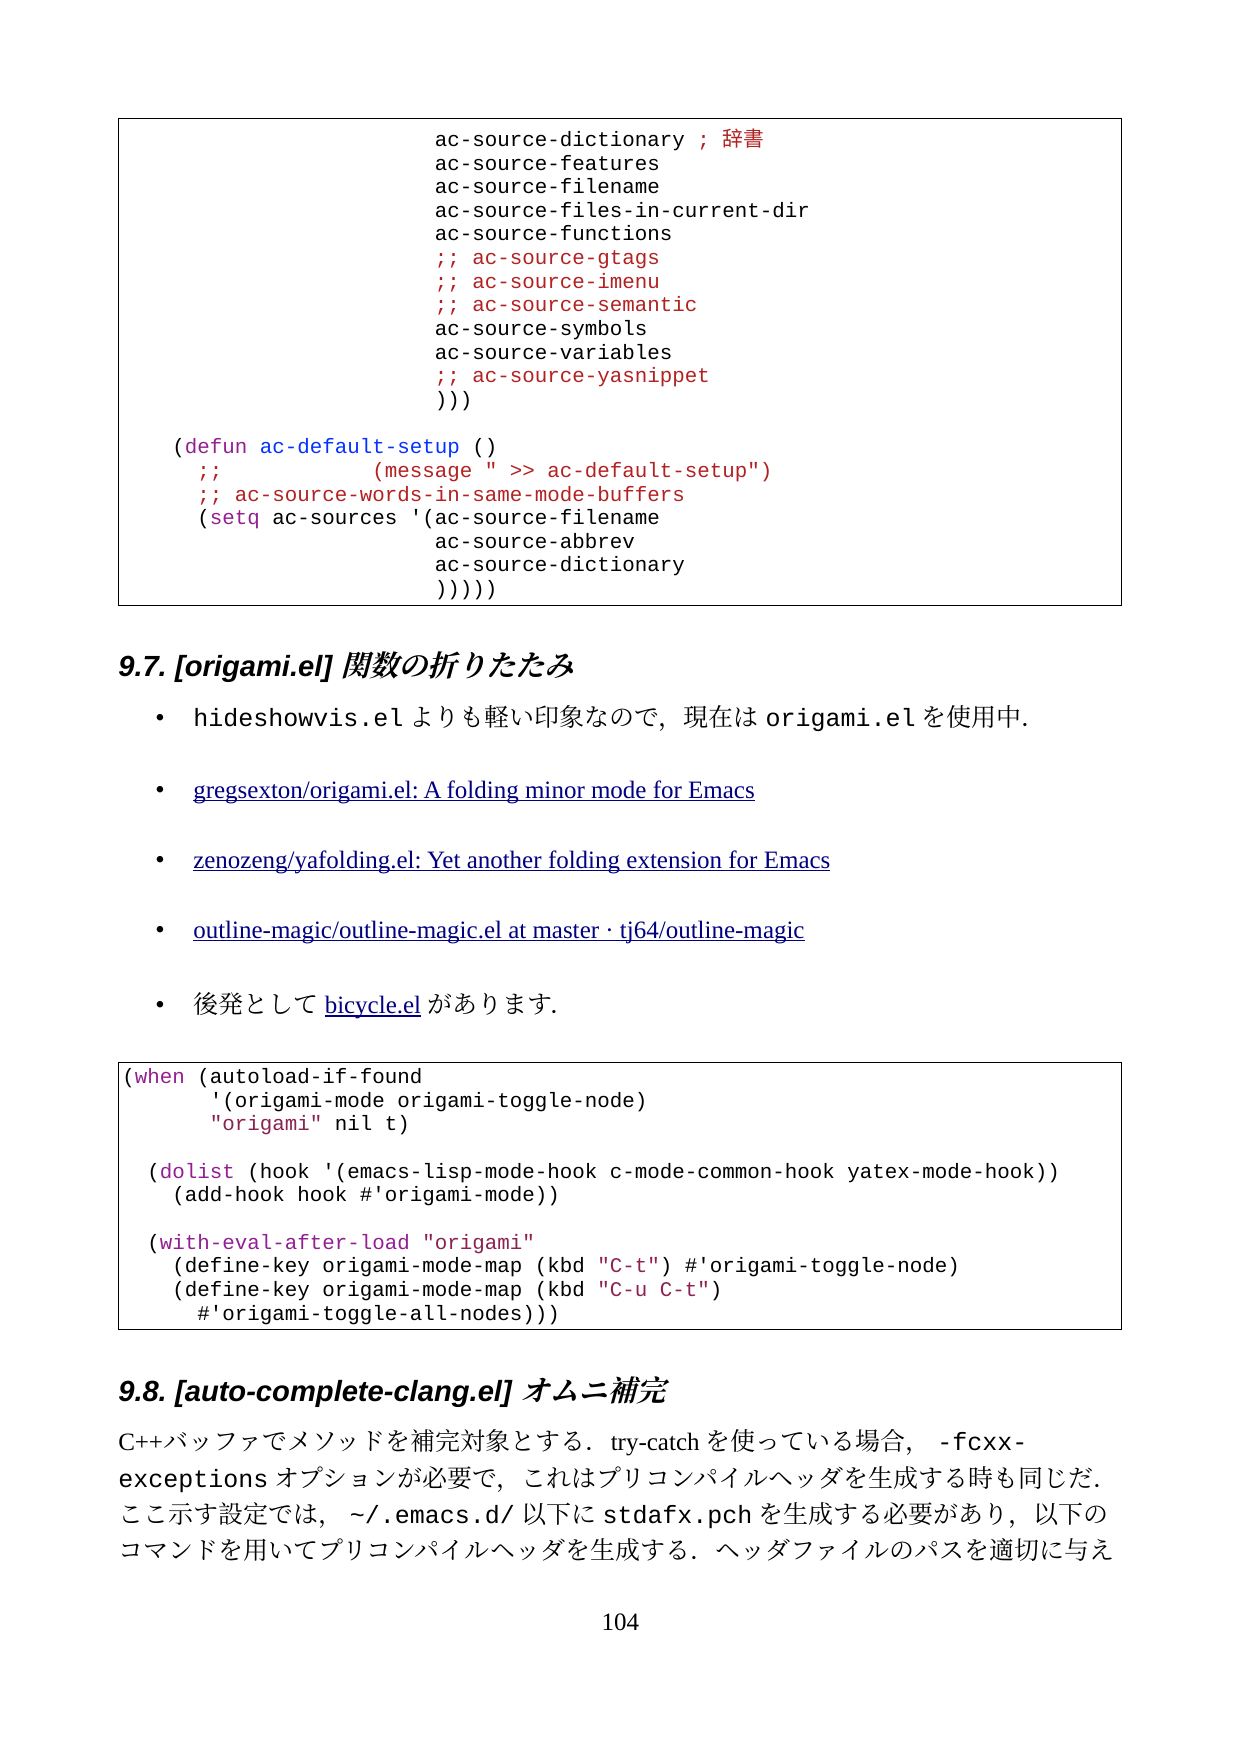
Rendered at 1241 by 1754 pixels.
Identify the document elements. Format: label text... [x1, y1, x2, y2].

list zenozeng/yafolding.el: Yet another folding extension for Emacs [156, 845, 1122, 902]
list 後発として bicycle.el があります． [156, 985, 1122, 1050]
text (setq ac-sources '(ac-source-filename [119, 503, 1121, 527]
text ac-source-dictionary ; 辞書 [119, 119, 1121, 148]
text (defun ac-default-setup () [119, 432, 1121, 456]
text ;; ac-source-words-in-same-mode-buffers [119, 479, 1121, 503]
text ac-source-files-in-current-dir [119, 196, 1121, 219]
text ac-source-abbrev [119, 527, 1121, 551]
text #'origami-toggle-all-nodes))) [119, 1299, 1121, 1329]
text ac-source-features [119, 148, 1121, 172]
text (when (autoload-if-found [119, 1063, 1121, 1086]
text (define-key origami-mode-map (kbd "C-t") #'origami-toggle-node) [119, 1251, 1121, 1275]
text C++バッファでメソッドを補完対象とする．try-catch を使っている場合， -fcxx-exceptions オプションが必要で，これはプリコンパイルヘッダを生成する時も同じだ．ここ示す設定では， ~/.emacs.d/ 以下に stdafx.pch を生成する必要があり，以下のコマンドを用いてプリコンパイルヘッダを生成する．ヘッダファイルのパスを適切に与え [118, 1422, 1122, 1567]
text ;; ac-source-semantic [119, 290, 1121, 314]
text (define-key origami-mode-map (kbd "C-u C-t") [119, 1275, 1121, 1299]
text ;; ac-source-yasnippet [119, 361, 1121, 385]
text ;; ac-source-gtags [119, 243, 1121, 267]
text ))))) [119, 574, 1121, 605]
list outline-magic/outline-magic.el at master · tj64/outline-magic [156, 915, 1122, 972]
text ac-source-filename [119, 172, 1121, 196]
text ac-source-functions [119, 219, 1121, 243]
text "origami" nil t) [119, 1109, 1121, 1133]
text ac-source-dictionary [119, 551, 1121, 574]
subtitle [auto-complete-clang.el] オムニ補完 [118, 1368, 1122, 1409]
text ))) [119, 385, 1121, 409]
list hideshowvis.el よりも軽い印象なので，現在は origami.el を使用中． [156, 697, 1122, 762]
text ;; (message " >> ac-default-setup") [119, 456, 1121, 479]
text ;; ac-source-imenu [119, 267, 1121, 290]
text (add-hook hook #'origami-mode)) [119, 1180, 1121, 1204]
subtitle [origami.el] 関数の折りたたみ [118, 643, 1122, 685]
text (dolist (hook '(emacs-lisp-mode-hook c-mode-common-hook yatex-mode-hook)) [119, 1157, 1121, 1180]
text ac-source-variables [119, 338, 1121, 361]
list gregsexton/origami.el: A folding minor mode for Emacs [156, 775, 1122, 832]
text ac-source-symbols [119, 314, 1121, 338]
text '(origami-mode origami-toggle-node) [119, 1086, 1121, 1109]
text (with-eval-after-load "origami" [119, 1228, 1121, 1251]
